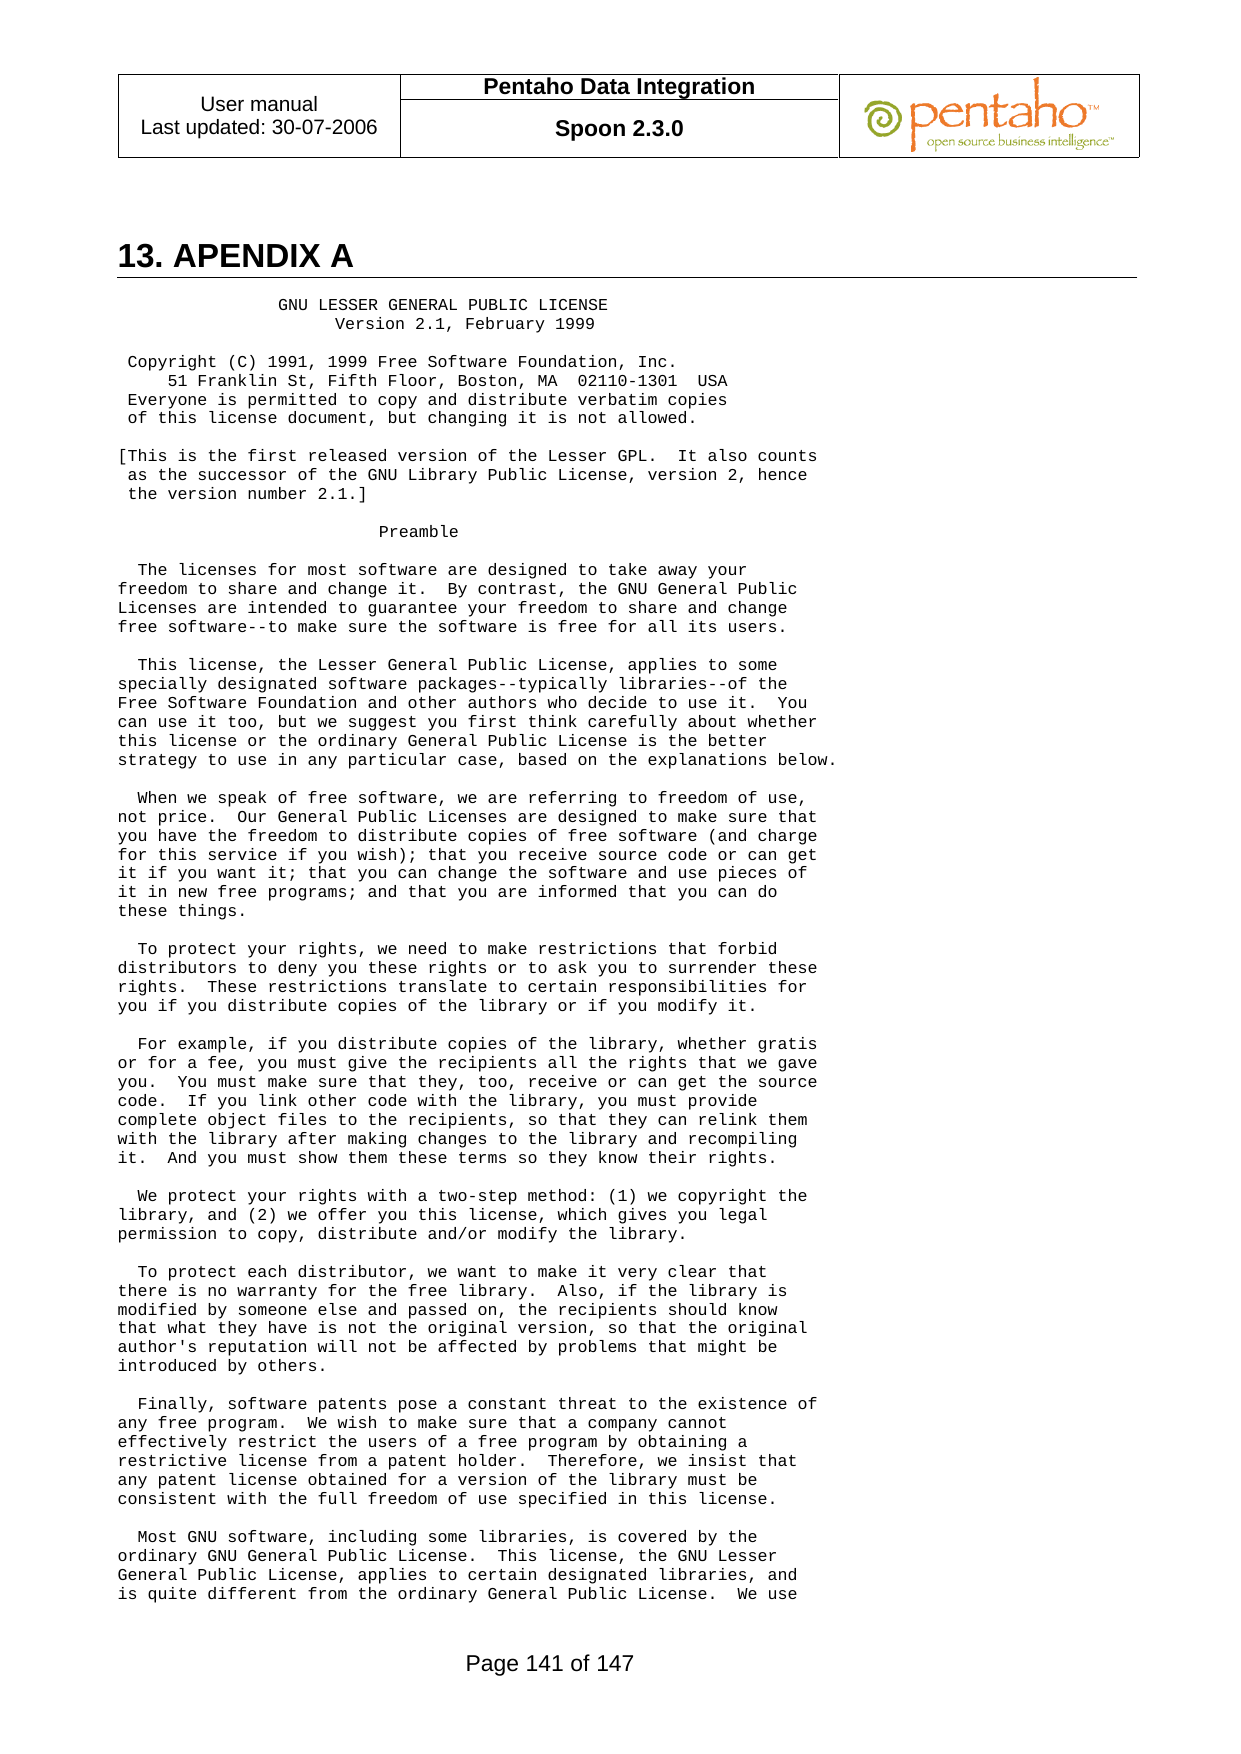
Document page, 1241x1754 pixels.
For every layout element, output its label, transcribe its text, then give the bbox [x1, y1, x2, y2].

subtitle Apendix A [117, 238, 1137, 277]
text GNU LESSER GENERAL PUBLIC LICENSE Version 2.1, February 1999 Copyright (C) 1991, 1999 Free Software Foundation, Inc. 51 Franklin St, Fifth Floor, Boston, MA 02110-1301 USA Everyone is permitted to copy and distribute verbatim copies of this license document, but changing it is not allowed. [This is the first released version of the Lesser GPL. It also counts as the successor of the GNU Library Public License, version 2, hence the version number 2.1.] Preamble The licenses for most software are designed to take away your freedom to share and change it. By contrast, the GNU General Public Licenses are intended to guarantee your freedom to share and change free software--to make sure the software is free for all its users. This license, the Lesser General Public License, applies to some specially designated software packages--typically libraries--of the Free Software Foundation and other authors who decide to use it. You can use it too, but we suggest you first think carefully about whether this license or the ordinary General Public License is the better strategy to use in any particular case, based on the explanations below. When we speak of free software, we are referring to freedom of use, not price. Our General Public Licenses are designed to make sure that you have the freedom to distribute copies of free software (and charge for this service if you wish); that you receive source code or can get it if you want it; that you can change the software and use pieces of it in new free programs; and that you are informed that you can do these things. To protect your rights, we need to make restrictions that forbid distributors to deny you these rights or to ask you to surrender these rights. These restrictions translate to certain responsibilities for you if you distribute copies of the library or if you modify it. For example, if you distribute copies of the library, whether gratis or for a fee, you must give the recipients all the rights that we gave you. You must make sure that they, too, receive or can get the source code. If you link other code with the library, you must provide complete object files to the recipients, so that they can relink them with the library after making changes to the library and recompiling it. And you must show them these terms so they know their rights. We protect your rights with a two-step method: (1) we copyright the library, and (2) we offer you this license, which gives you legal permission to copy, distribute and/or modify the library. To protect each distributor, we want to make it very clear that there is no warranty for the free library. Also, if the library is modified by someone else and passed on, the recipients should know that what they have is not the original version, so that the original author's reputation will not be affected by problems that might be introduced by others. Finally, software patents pose a constant threat to the existence of any free program. We wish to make sure that a company cannot effectively restrict the users of a free program by obtaining a restrictive license from a patent holder. Therefore, we insist that any patent license obtained for a version of the library must be consistent with the full freedom of use specified in this license. Most GNU software, including some libraries, is covered by the ordinary GNU General Public License. This license, the GNU Lesser General Public License, applies to certain designated libraries, and is quite different from the ordinary General Public License. We use [117, 289, 1137, 1604]
